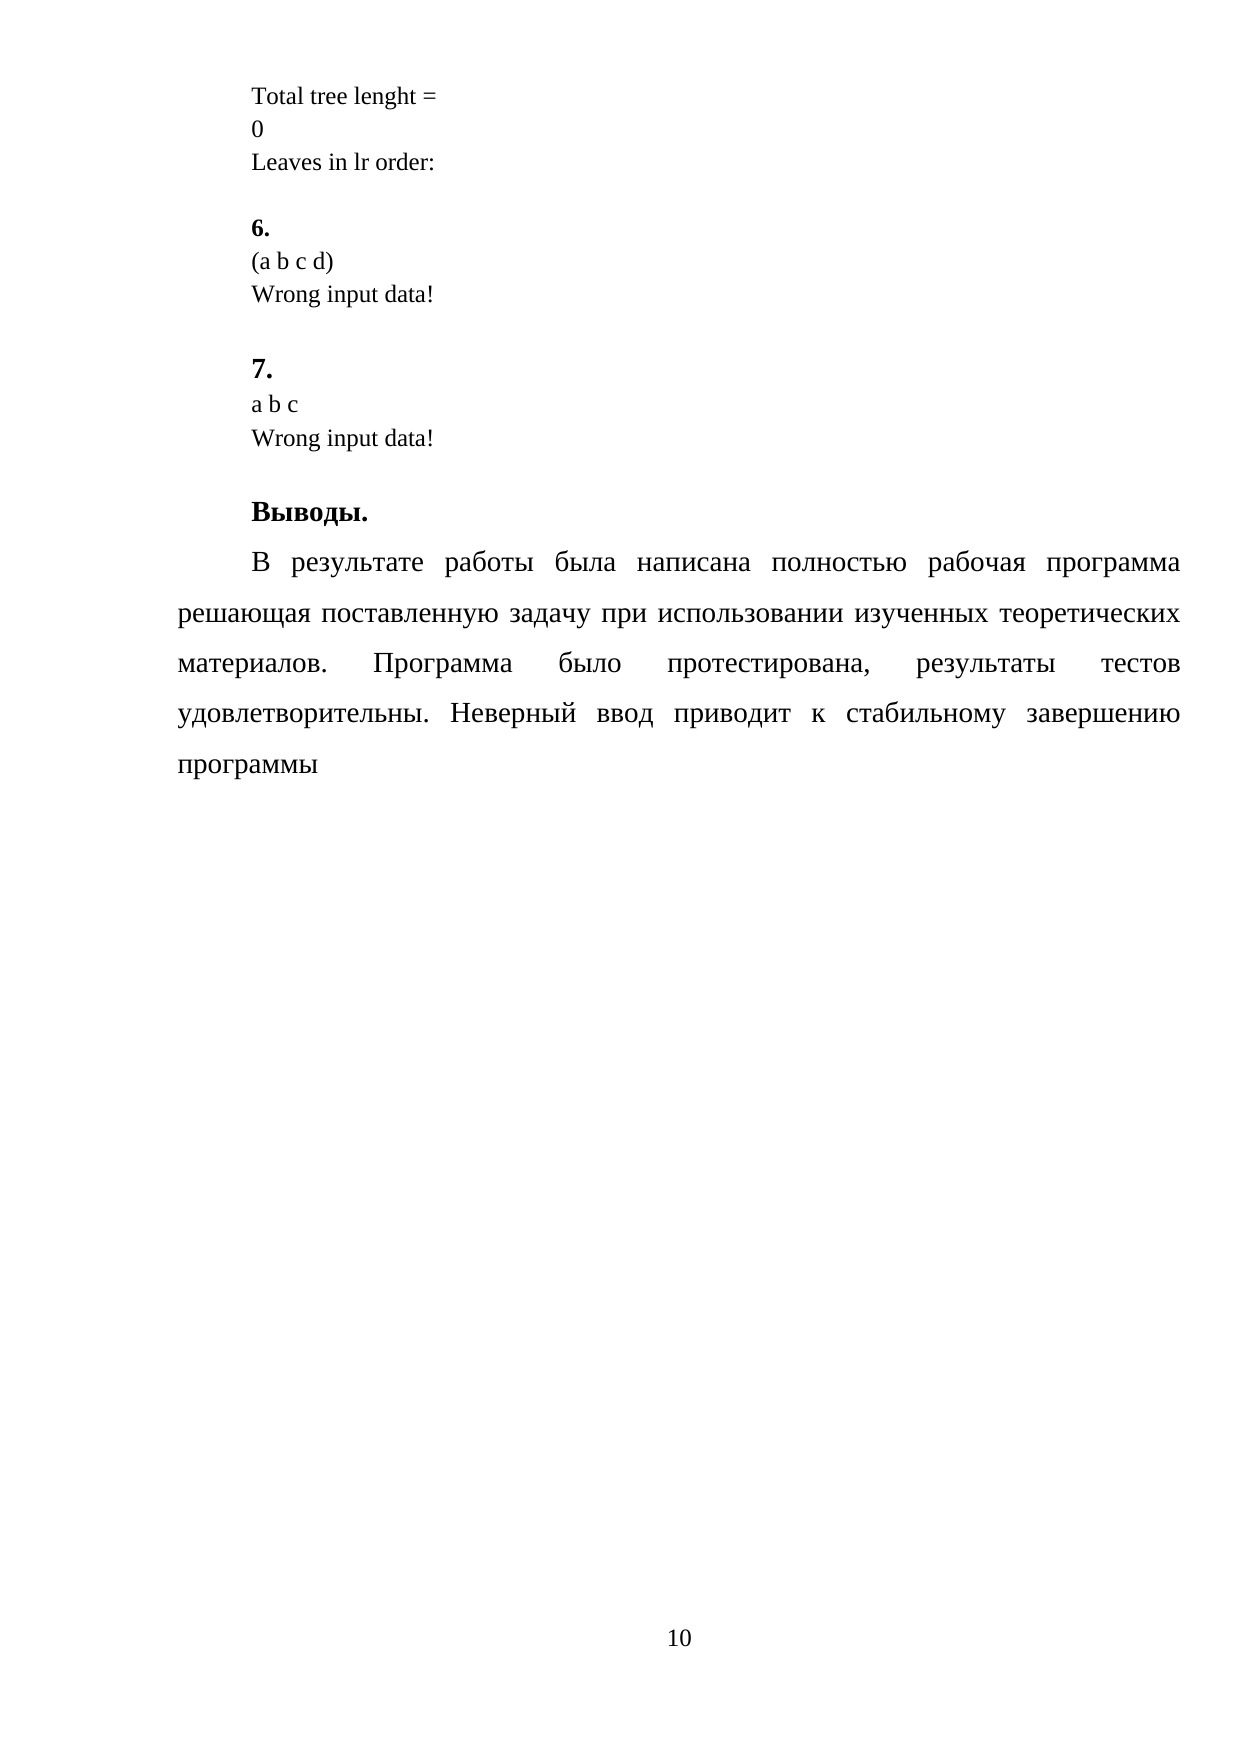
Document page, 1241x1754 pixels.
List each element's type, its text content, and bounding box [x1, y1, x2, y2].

text Wrong input data! [177, 423, 1181, 451]
text a b c [177, 389, 1181, 418]
text 7. [177, 351, 1181, 384]
text Total tree lenght = [177, 81, 1181, 110]
text 0 [177, 114, 1181, 143]
text В результате работы была написана полностью рабочая программа решающая поставленную задачу при использовании изученных теоретических материалов. Программа было протестирована, результаты тестов удовлетворительны. Неверный ввод приводит к стабильному завершению программы [177, 544, 1181, 779]
text (a b c d) [177, 246, 1181, 275]
text Выводы. [177, 494, 1181, 528]
text 6. [177, 213, 1181, 242]
text Leaves in lr order: [177, 147, 1181, 176]
text Wrong input data! [177, 279, 1181, 308]
